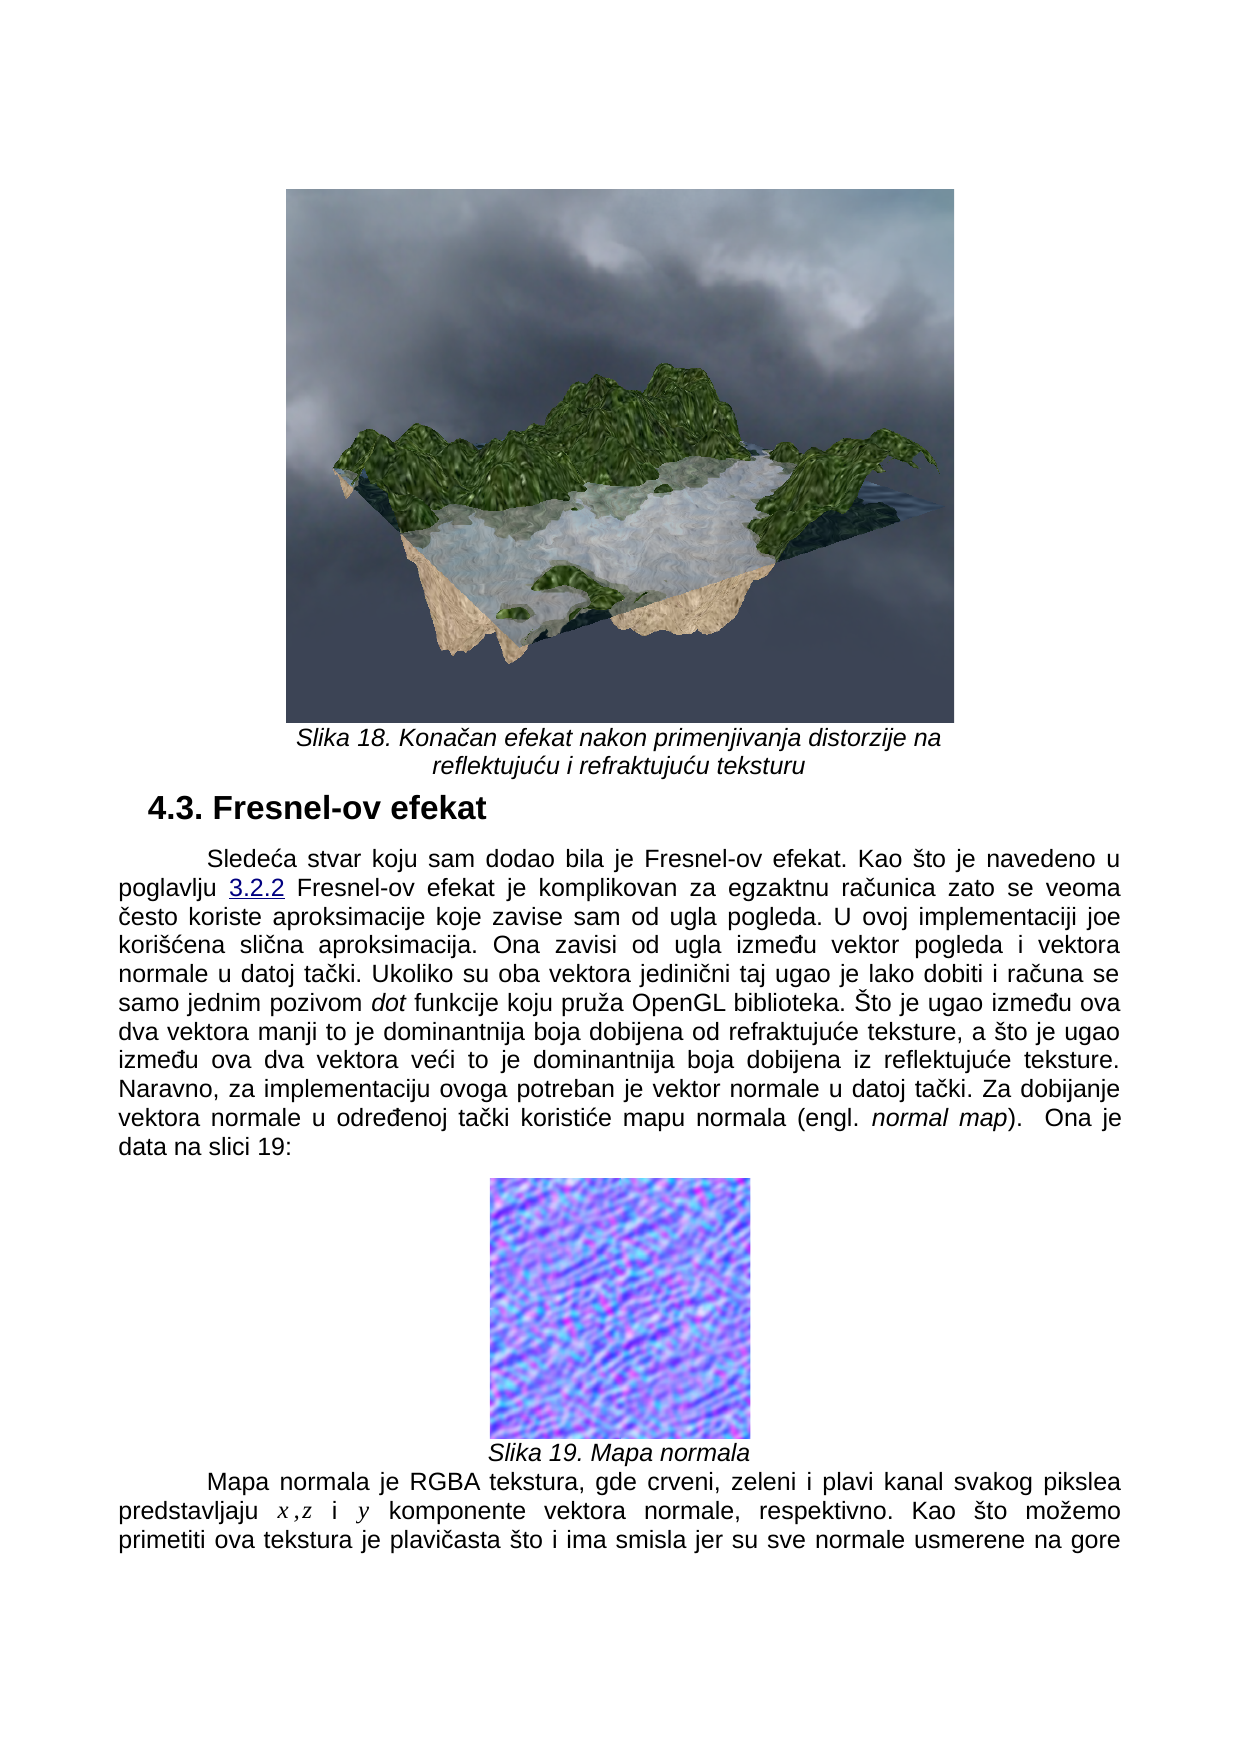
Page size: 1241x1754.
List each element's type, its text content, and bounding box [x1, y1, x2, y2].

text Sledeća stvar koju sam dodao bila je Fresnel-ov efekat. Kao što je navedeno u poglavlju 3.2.2 Fresnel-ov efekat je komplikovan za egzaktnu računica zato se veoma često koriste aproksimacije koje zavise sam od ugla pogleda. U ovoj implementaciji joe korišćena slična aproksimacija. Ona zavisi od ugla između vektor pogleda i vektora normale u datoj tački. Ukoliko su oba vektora jedinični taj ugao je lako dobiti i računa se samo jednim pozivom dot funkcije koju pruža OpenGL biblioteka. Što je ugao između ova dva vektora manji to je dominantnija boja dobijena od refraktujuće teksture, a što je ugao između ova dva vektora veći to je dominantnija boja dobijena iz reflektujuće teksture. Naravno, za implementaciju ovoga potreban je vektor normale u datoj tački. Za dobijanje vektora normale u određenoj tački koristiće mapu normala (engl. normal map). Ona je data na slici 19: [118, 844, 1122, 1160]
text Slika 19. Mapa normala [392, 1439, 849, 1467]
text Slika 18. Konačan efekat nakon primenjivanja distorzije na reflektujuću i refraktujuću teksturu [286, 723, 954, 780]
picture [286, 189, 955, 723]
picture [489, 1178, 751, 1439]
text Mapa normala je RGBA tekstura, gde crveni, zeleni i plavi kanal svakog pikslea predstavljajuikomponente vektora normale, respektivno. Kao što možemo primetiti ova tekstura je plavičasta što i ima smisla jer su sve normale usmerene na gore [118, 1166, 1122, 1553]
subtitle Fresnel-ov efekat [148, 177, 1122, 826]
